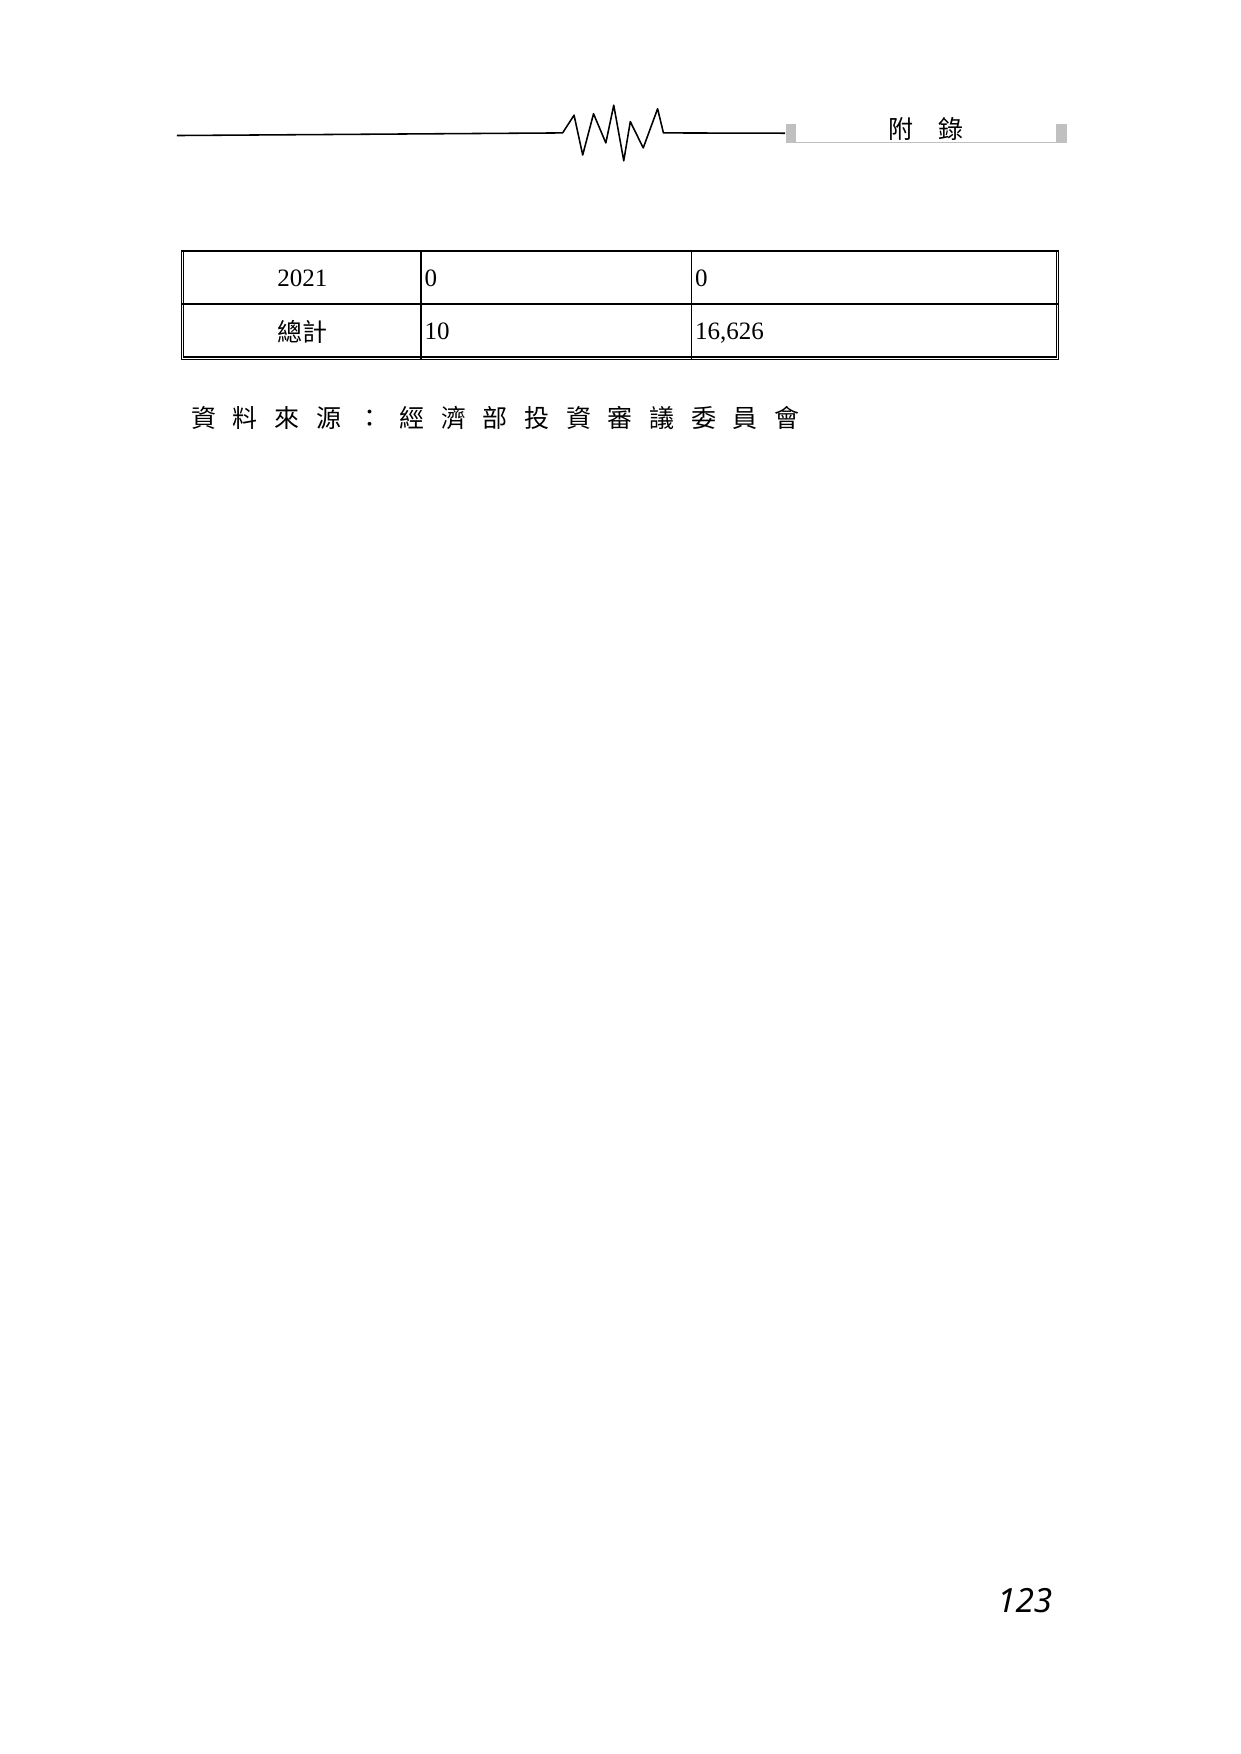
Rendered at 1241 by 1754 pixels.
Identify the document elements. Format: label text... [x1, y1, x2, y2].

table_cell 0 [692, 252, 1056, 303]
text 資料來源：經濟部投資審議委員會 [183, 375, 1058, 438]
table_cell 16,626 [692, 305, 1056, 356]
table_cell 0 [422, 252, 691, 303]
table_cell 10 [422, 305, 691, 356]
table_cell 2021 [184, 252, 420, 303]
table_cell 總計 [184, 305, 420, 356]
